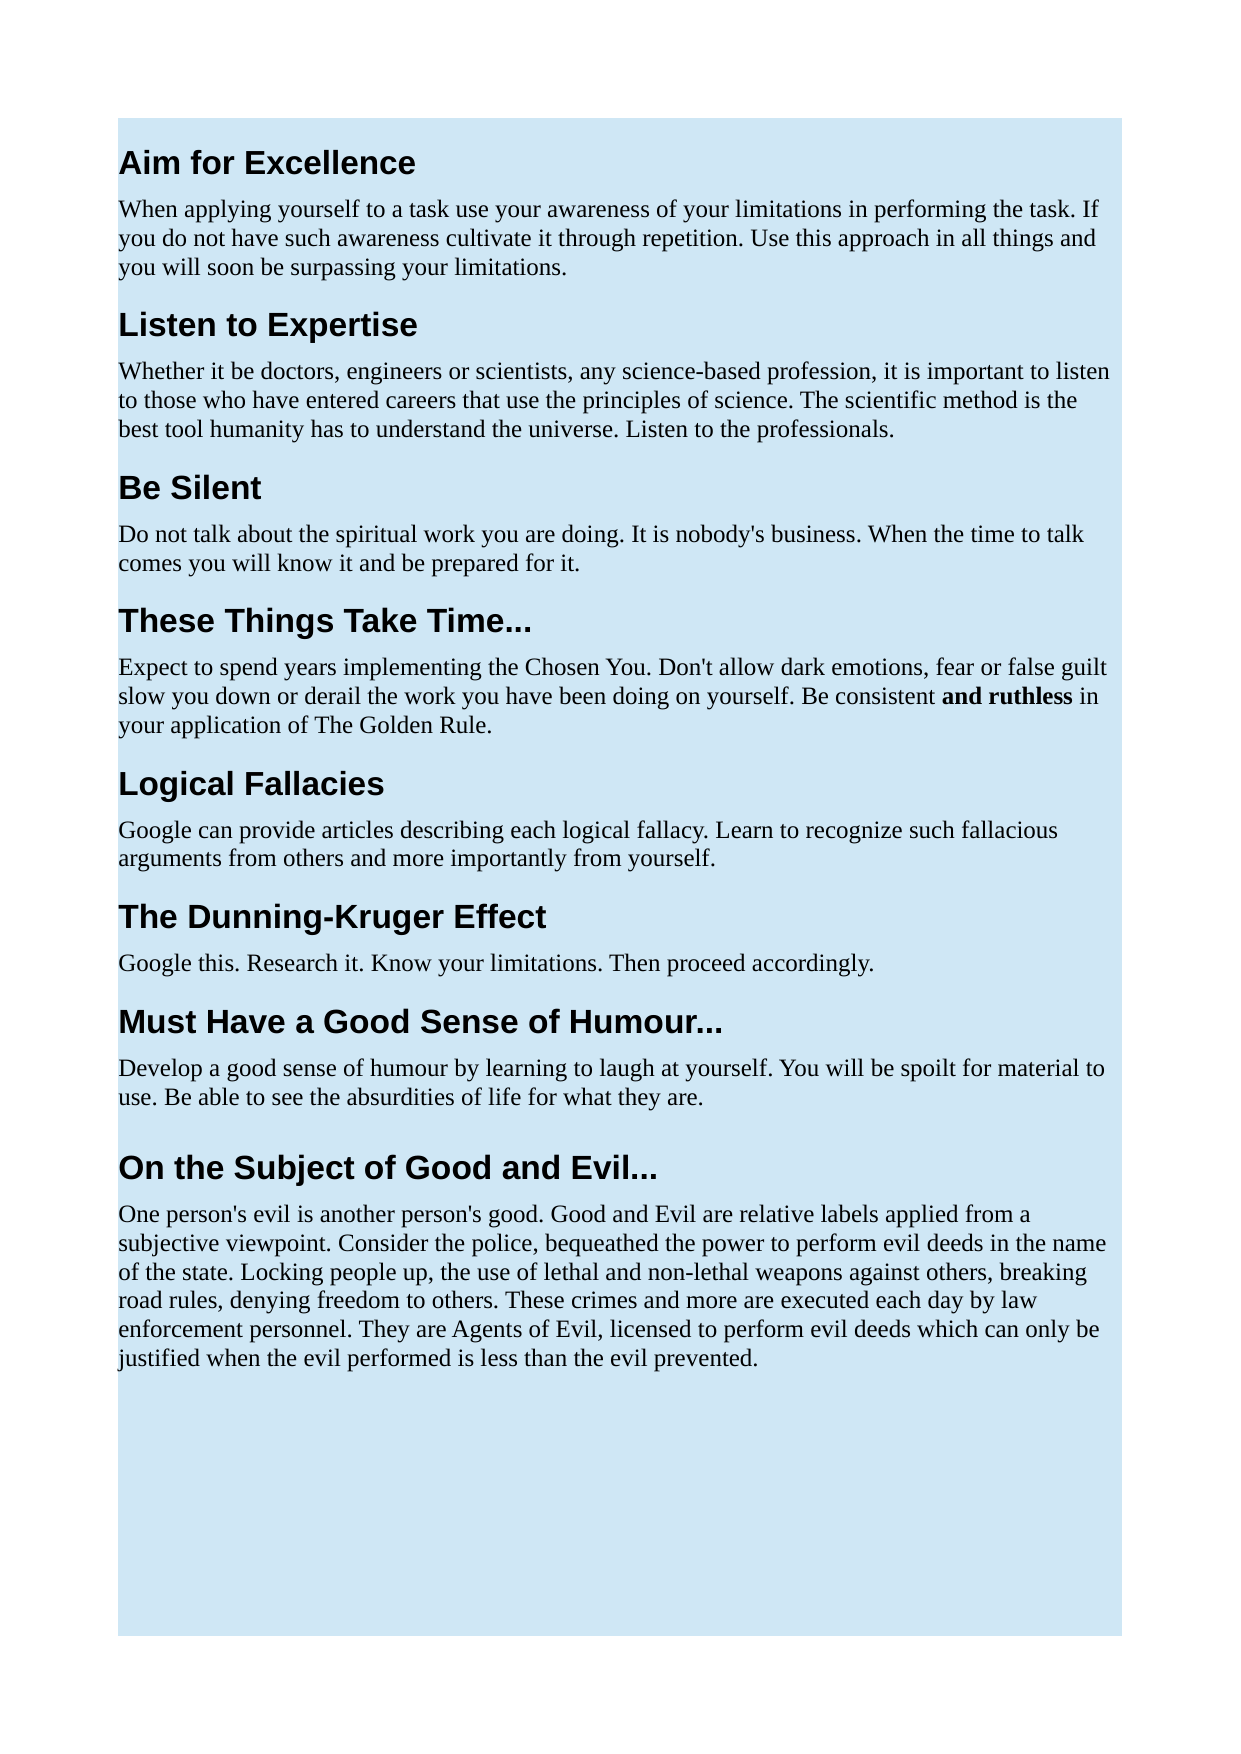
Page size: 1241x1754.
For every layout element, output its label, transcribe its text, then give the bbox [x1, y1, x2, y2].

text One person's evil is another person's good. Good and Evil are relative labels applied from a subjective viewpoint. Consider the police, bequeathed the power to perform evil deeds in the name of the state. Locking people up, the use of lethal and non-lethal weapons against others, breaking road rules, denying freedom to others. These crimes and more are executed each day by law enforcement personnel. They are Agents of Evil, licensed to perform evil deeds which can only be justified when the evil performed is less than the evil prevented. [118, 1199, 1122, 1372]
text Google can provide articles describing each logical fallacy. Learn to recognize such fallacious arguments from others and more importantly from yourself. [118, 815, 1122, 872]
subtitle Be Silent [118, 468, 1122, 506]
subtitle These Things Take Time... [118, 601, 1122, 640]
text Expect to spend years implementing the Chosen You. Don't allow dark emotions, fear or false guilt slow you down or derail the work you have been doing on yourself. Be consistent and ruthless in your application of The Golden Rule. [118, 652, 1122, 739]
subtitle On the Subject of Good and Evil... [118, 1148, 1122, 1187]
text Whether it be doctors, engineers or scientists, any science-based profession, it is important to listen to those who have entered careers that use the principles of science. The scientific method is the best tool humanity has to understand the universe. Listen to the professionals. [118, 356, 1122, 443]
text Google this. Research it. Know your limitations. Then proceed accordingly. [118, 948, 1122, 977]
subtitle Must Have a Good Sense of Humour... [118, 1002, 1122, 1041]
text Develop a good sense of humour by learning to laugh at yourself. You will be spoilt for material to use. Be able to see the absurdities of life for what they are. [118, 1053, 1122, 1111]
subtitle Listen to Expertise [118, 305, 1122, 344]
subtitle The Dunning-Kruger Effect [118, 897, 1122, 936]
subtitle Aim for Excellence [118, 143, 1122, 182]
text When applying yourself to a task use your awareness of your limitations in performing the task. If you do not have such awareness cultivate it through repetition. Use this approach in all things and you will soon be surpassing your limitations. [118, 194, 1122, 280]
text Do not talk about the spiritual work you are doing. It is nobody's business. When the time to talk comes you will know it and be prepared for it. [118, 519, 1122, 576]
subtitle Logical Fallacies [118, 764, 1122, 802]
